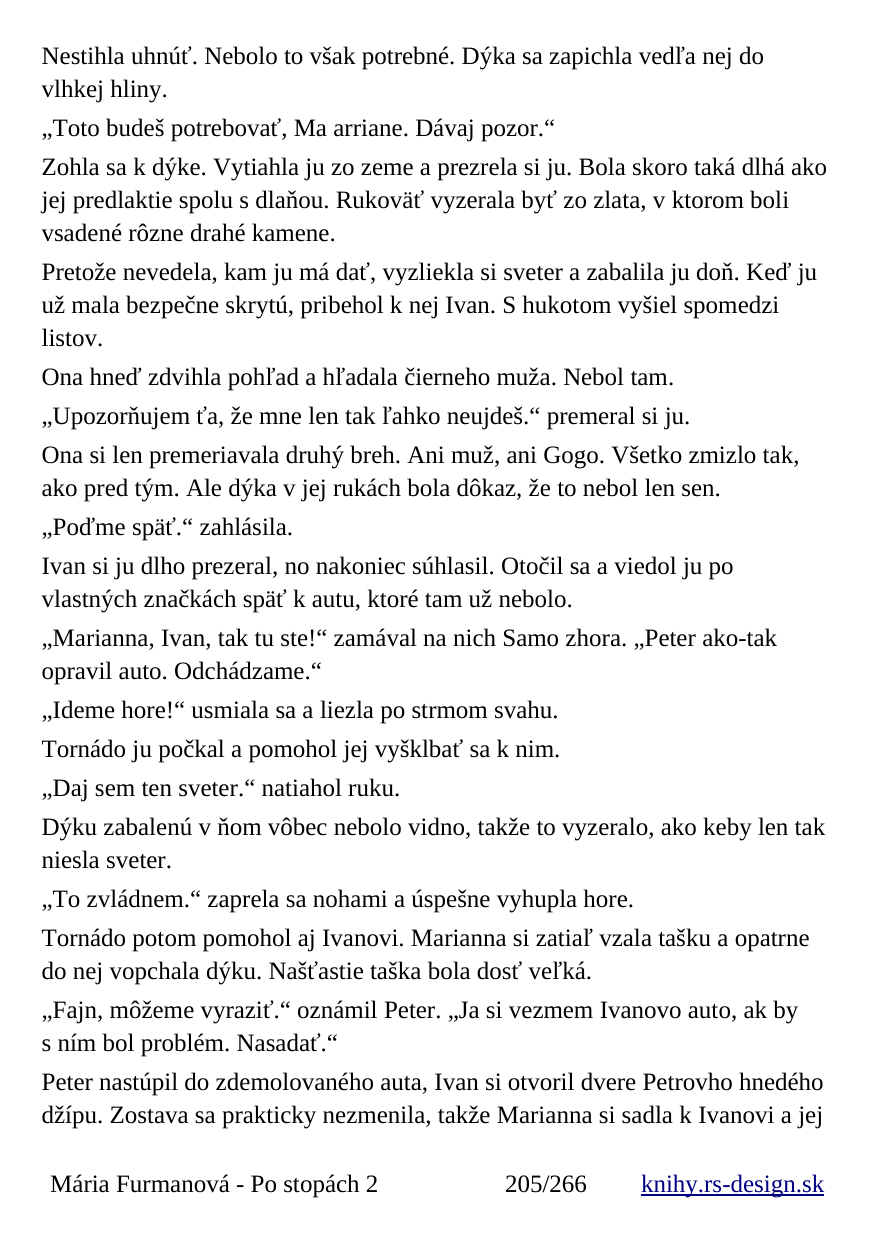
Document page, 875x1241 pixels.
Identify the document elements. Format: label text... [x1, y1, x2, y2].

text Ona hneď zdvihla pohľad a hľadala čierneho muža. Nebol tam. [41, 362, 833, 391]
text Tornádo ju počkal a pomohol jej vyšklbať sa k nim. [41, 734, 833, 763]
text „Ideme hore!“ usmiala sa a liezla po strmom svahu. [41, 695, 833, 724]
text „Marianna, Ivan, tak tu ste!“ zamával na nich Samo zhora. „Peter ako-tak opravil auto. Odchádzame.“ [41, 623, 833, 685]
text Pretože nevedela, kam ju má dať, vyzliekla si sveter a zabalila ju doň. Keď ju už mala bezpečne skrytú, pribehol k nej Ivan. S hukotom vyšiel spomedzi listov. [41, 257, 833, 352]
text Zohla sa k dýke. Vytiahla ju zo zeme a prezrela si ju. Bola skoro taká dlhá ako jej predlaktie spolu s dlaňou. Rukoväť vyzerala byť zo zlata, v ktorom boli vsadené rôzne drahé kamene. [41, 152, 833, 247]
text „Daj sem ten sveter.“ natiahol ruku. [41, 773, 833, 802]
text „Toto budeš potrebovať, Ma arriane. Dávaj pozor.“ [41, 113, 833, 142]
text Peter nastúpil do zdemolovaného auta, Ivan si otvoril dvere Petrovho hnedého džípu. Zostava sa prakticky nezmenila, takže Marianna si sadla k Ivanovi a jej [41, 1067, 833, 1129]
text „Fajn, môžeme vyraziť.“ oznámil Peter. „Ja si vezmem Ivanovo auto, ak by s ním bol problém. Nasadať.“ [41, 995, 833, 1057]
text Nestihla uhnúť. Nebolo to však potrebné. Dýka sa zapichla vedľa nej do vlhkej hliny. [41, 41, 833, 103]
text „Upozorňujem ťa, že mne len tak ľahko neujdeš.“ premeral si ju. [41, 401, 833, 430]
text Ivan si ju dlho prezeral, no nakoniec súhlasil. Otočil sa a viedol ju po vlastných značkách späť k autu, ktoré tam už nebolo. [41, 551, 833, 613]
text Ona si len premeriavala druhý breh. Ani muž, ani Gogo. Všetko zmizlo tak, ako pred tým. Ale dýka v jej rukách bola dôkaz, že to nebol len sen. [41, 440, 833, 502]
text „To zvládnem.“ zaprela sa nohami a úspešne vyhupla hore. [41, 884, 833, 913]
text Tornádo potom pomohol aj Ivanovi. Marianna si zatiaľ vzala tašku a opatrne do nej vopchala dýku. Našťastie taška bola dosť veľká. [41, 923, 833, 985]
text „Poďme späť.“ zahlásila. [41, 512, 833, 541]
text Dýku zabalenú v ňom vôbec nebolo vidno, takže to vyzeralo, ako keby len tak niesla sveter. [41, 812, 833, 874]
